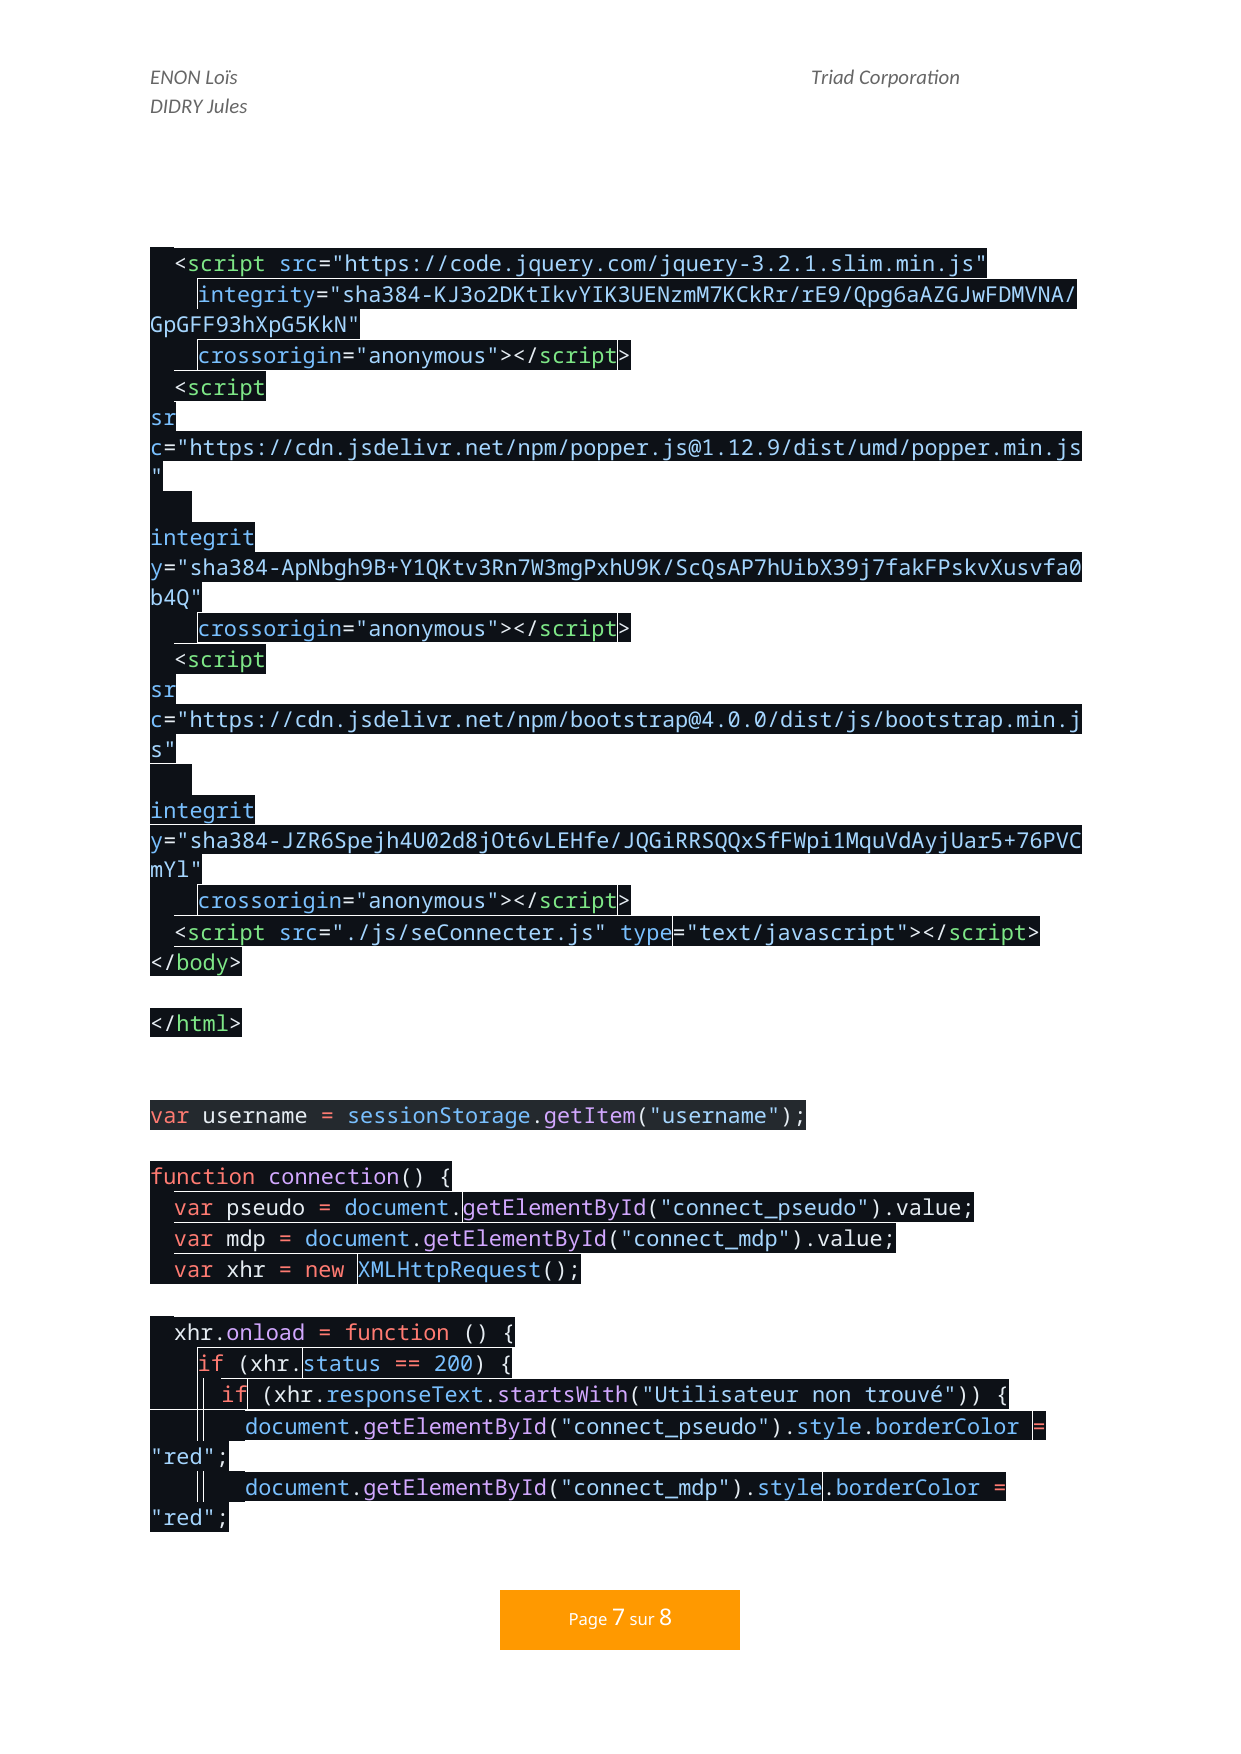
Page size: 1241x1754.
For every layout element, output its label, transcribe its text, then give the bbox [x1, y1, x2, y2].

text integrity="sha384-ApNbgh9B+Y1QKtv3Rn7W3mgPxhU9K/ScQsAP7hUibX39j7fakFPskvXusvfa0b4Q" [150, 491, 1090, 612]
text </body> [150, 947, 1090, 976]
text integrity="sha384-JZR6Spejh4U02d8jOt6vLEHfe/JQGiRRSQQxSfFWpi1MquVdAyjUar5+76PVCmYl" [150, 763, 1090, 884]
text <script src="https://cdn.jsdelivr.net/npm/bootstrap@4.0.0/dist/js/bootstrap.min.js" [150, 643, 1090, 763]
text crossorigin="anonymous"></script> [150, 884, 1090, 915]
text integrity="sha384-KJ3o2DKtIkvYIK3UENzmM7KCkRr/rE9/Qpg6aAZGJwFDMVNA/GpGFF93hXpG5KkN" [150, 278, 1090, 339]
text var xhr = new XMLHttpRequest(); [150, 1253, 1090, 1284]
text document.getElementById("connect_pseudo").style.borderColor = "red"; [150, 1409, 1090, 1471]
text document.getElementById("connect_mdp").style.borderColor = "red"; [150, 1471, 1090, 1532]
text <script src="https://code.jquery.com/jquery-3.2.1.slim.min.js" [150, 247, 1090, 278]
text if (xhr.responseText.startsWith("Utilisateur non trouvé")) { [150, 1378, 1090, 1409]
text var username = sessionStorage.getItem("username"); [150, 1100, 1090, 1130]
text </html> [150, 1008, 1090, 1037]
text var pseudo = document.getElementById("connect_pseudo").value; [150, 1191, 1090, 1222]
text crossorigin="anonymous"></script> [150, 612, 1090, 643]
text crossorigin="anonymous"></script> [150, 339, 1090, 370]
text <script src="https://cdn.jsdelivr.net/npm/popper.js@1.12.9/dist/umd/popper.min.js" [150, 370, 1090, 491]
text function connection() { [150, 1161, 1090, 1191]
text var mdp = document.getElementById("connect_mdp").value; [150, 1222, 1090, 1253]
text if (xhr.status == 200) { [150, 1347, 1090, 1378]
text xhr.onload = function () { [150, 1316, 1090, 1347]
text <script src="./js/seConnecter.js" type="text/javascript"></script> [150, 915, 1090, 947]
